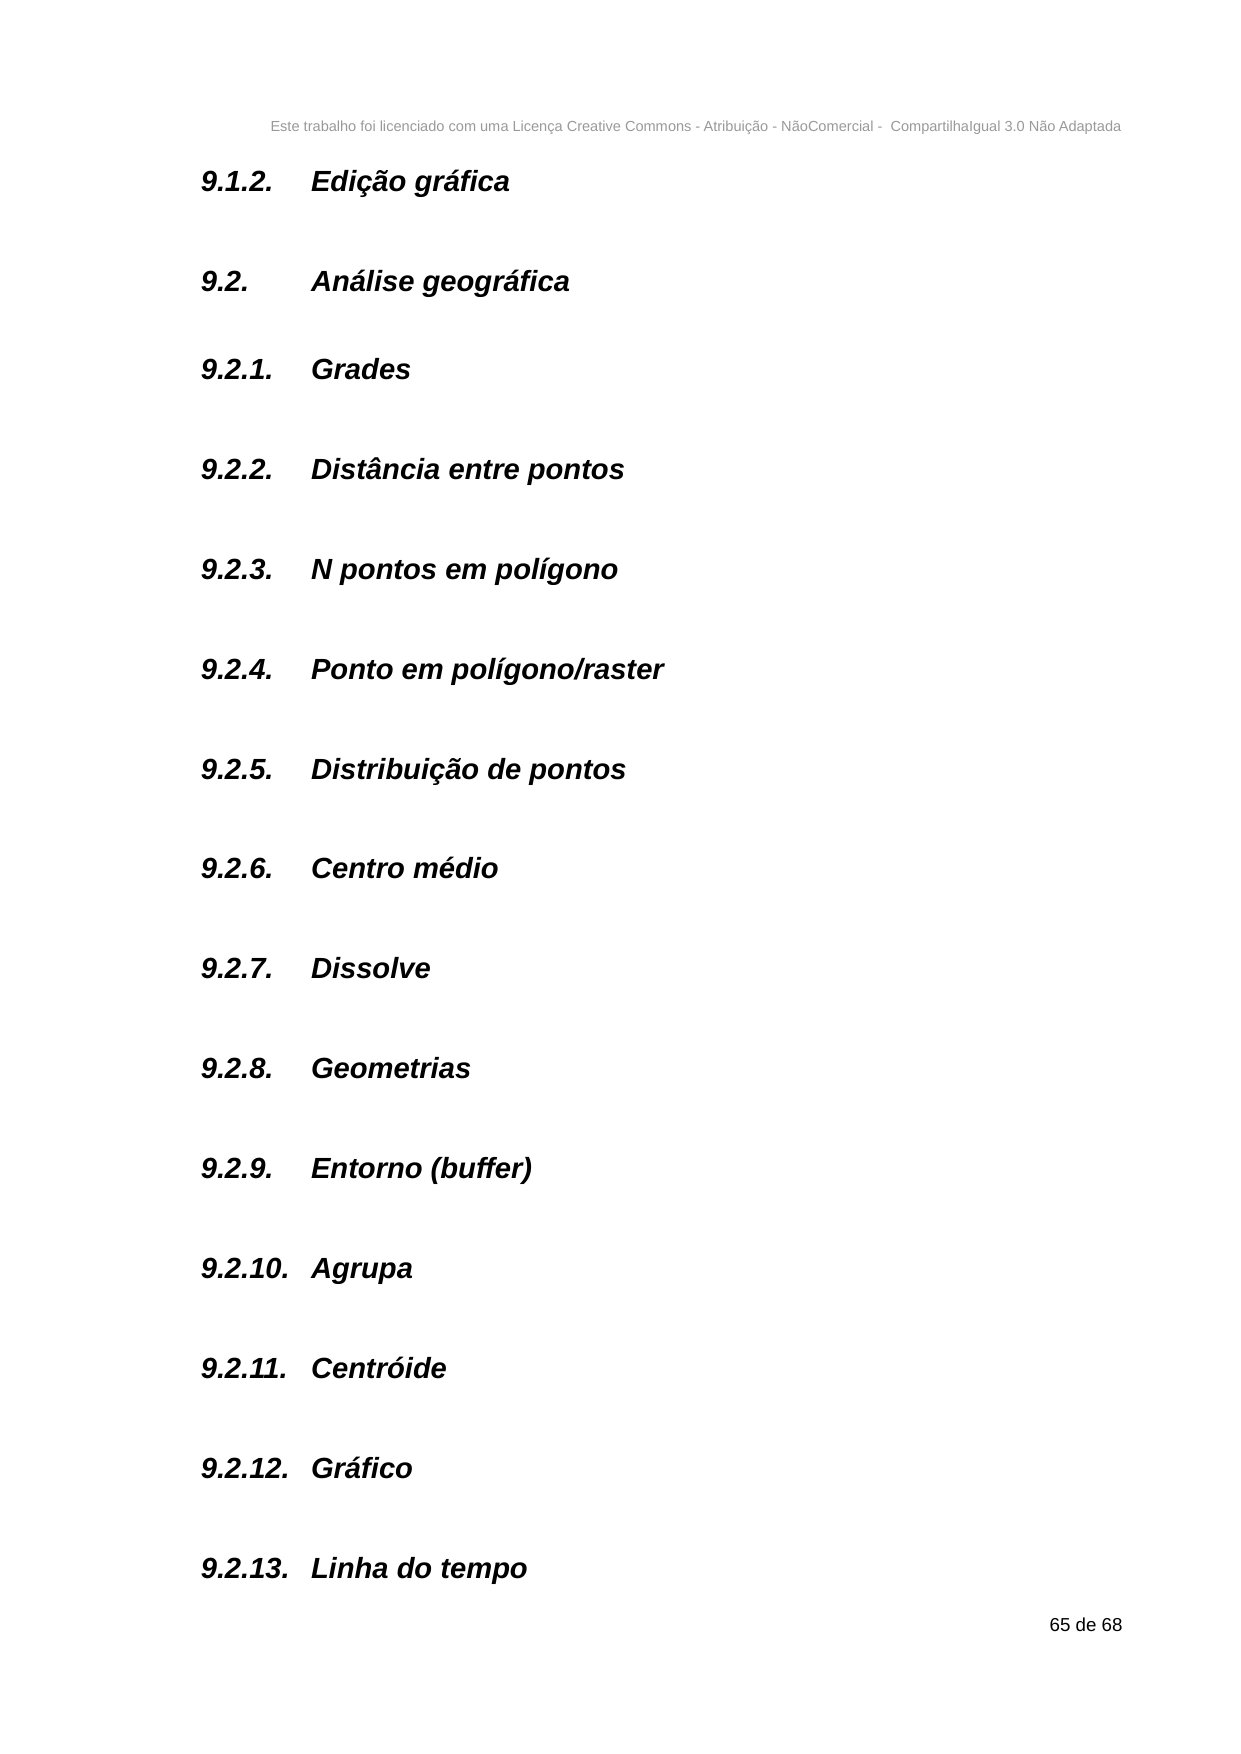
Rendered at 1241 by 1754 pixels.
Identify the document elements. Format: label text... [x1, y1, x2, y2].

subtitle Entorno (buffer) [163, 1151, 1122, 1185]
subtitle Edição gráfica [163, 164, 1122, 198]
subtitle N pontos em polígono [163, 552, 1122, 585]
subtitle Linha do tempo [163, 1551, 1122, 1584]
subtitle Agrupa [163, 1251, 1122, 1285]
subtitle Gráfico [163, 1451, 1122, 1484]
subtitle Centróide [163, 1351, 1122, 1384]
subtitle Dissolve [163, 951, 1122, 985]
subtitle Distribuição de pontos [163, 752, 1122, 785]
subtitle Geometrias [163, 1051, 1122, 1085]
subtitle Análise geográfica [163, 264, 1077, 298]
subtitle Centro médio [163, 852, 1122, 885]
subtitle Distância entre pontos [163, 452, 1122, 486]
subtitle Ponto em polígono/raster [163, 652, 1122, 685]
subtitle Grades [163, 352, 1122, 386]
